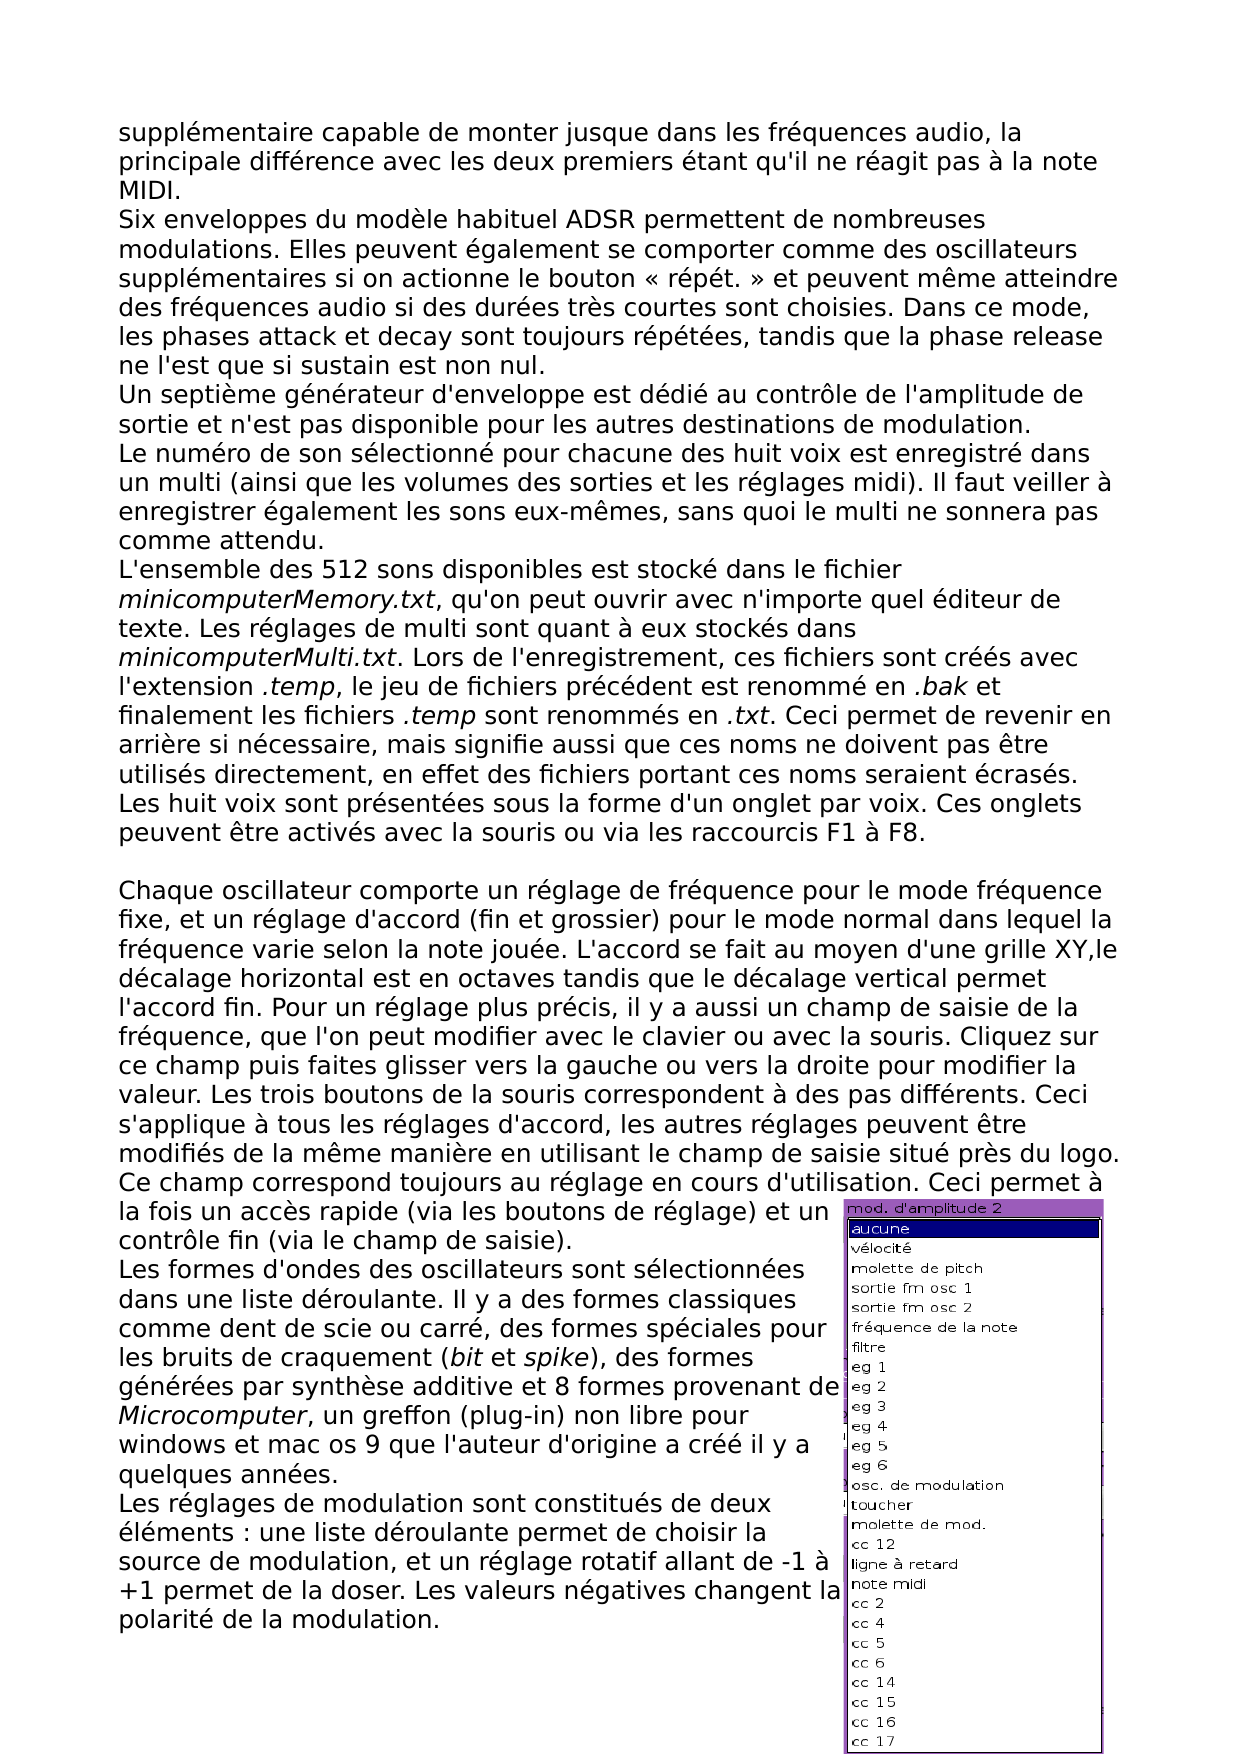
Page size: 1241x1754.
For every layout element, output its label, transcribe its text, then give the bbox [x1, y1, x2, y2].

text Les formes d'ondes des oscillateurs sont sélectionnées dans une liste déroulante. Il y a des formes classiques comme dent de scie ou carré, des formes spéciales pour les bruits de craquement (bit et spike), des formes générées par synthèse additive et 8 formes provenant de Microcomputer, un greffon (plug-in) non libre pour windows et mac os 9 que l'auteur d'origine a créé il y a quelques années. [118, 1256, 843, 1489]
text supplémentaire capable de monter jusque dans les fréquences audio, la principale différence avec les deux premiers étant qu'il ne réagit pas à la note MIDI. [118, 118, 1122, 206]
text Un septième générateur d'enveloppe est dédié au contrôle de l'amplitude de sortie et n'est pas disponible pour les autres destinations de modulation. [118, 381, 1122, 439]
text Six enveloppes du modèle habituel ADSR permettent de nombreuses modulations. Elles peuvent également se comporter comme des oscillateurs supplémentaires si on actionne le bouton « répét. » et peuvent même atteindre des fréquences audio si des durées très courtes sont choisies. Dans ce mode, les phases attack et decay sont toujours répétées, tandis que la phase release ne l'est que si sustain est non nul. [118, 206, 1122, 381]
text Les huit voix sont présentées sous la forme d'un onglet par voix. Ces onglets peuvent être activés avec la souris ou via les raccourcis F1 à F8. [118, 789, 1122, 847]
text Le numéro de son sélectionné pour chacune des huit voix est enregistré dans un multi (ainsi que les volumes des sorties et les réglages midi). Il faut veiller à enregistrer également les sons eux-mêmes, sans quoi le multi ne sonnera pas comme attendu. [118, 439, 1122, 556]
text Chaque oscillateur comporte un réglage de fréquence pour le mode fréquence fixe, et un réglage d'accord (fin et grossier) pour le mode normal dans lequel la fréquence varie selon la note jouée. L'accord se fait au moyen d'une grille X­Y,le décalage horizontal est en octaves tandis que le décalage vertical permet l'accord fin. Pour un réglage plus précis, il y a aussi un champ de saisie de la fréquence, que l'on peut modifier avec le clavier ou avec la souris. Cliquez sur ce champ puis faites glisser vers la gauche ou vers la droite pour modifier la valeur. Les trois boutons de la souris correspondent à des pas différents. Ceci s'applique à tous les réglages d'accord, les autres réglages peuvent être modifiés de la même manière en utilisant le champ de saisie situé près du logo. Ce champ correspond toujours au réglage en cours d'utilisation. Ceci permet à la fois un accès rapide (via les boutons de réglage) et un contrôle fin (via le champ de saisie). [118, 876, 1122, 1256]
text Les réglages de modulation sont constitués de deux éléments : une liste déroulante permet de choisir la source de modulation, et un réglage rotatif allant de -1 à +1 permet de la doser. Les valeurs négatives changent la polarité de la modulation. [118, 1489, 843, 1635]
text L'ensemble des 512 sons disponibles est stocké dans le fichier minicomputerMemory.txt, qu'on peut ouvrir avec n'importe quel éditeur de texte. Les réglages de multi sont quant à eux stockés dans minicomputerMulti.txt. Lors de l'enregistrement, ces fichiers sont créés avec l'extension .temp, le jeu de fichiers précédent est renommé en .bak et finalement les fichiers .temp sont renommés en .txt. Ceci permet de revenir en arrière si nécessaire, mais signifie aussi que ces noms ne doivent pas être utilisés directement, en effet des fichiers portant ces noms seraient écrasés. [118, 556, 1122, 789]
picture [843, 1199, 1104, 1754]
